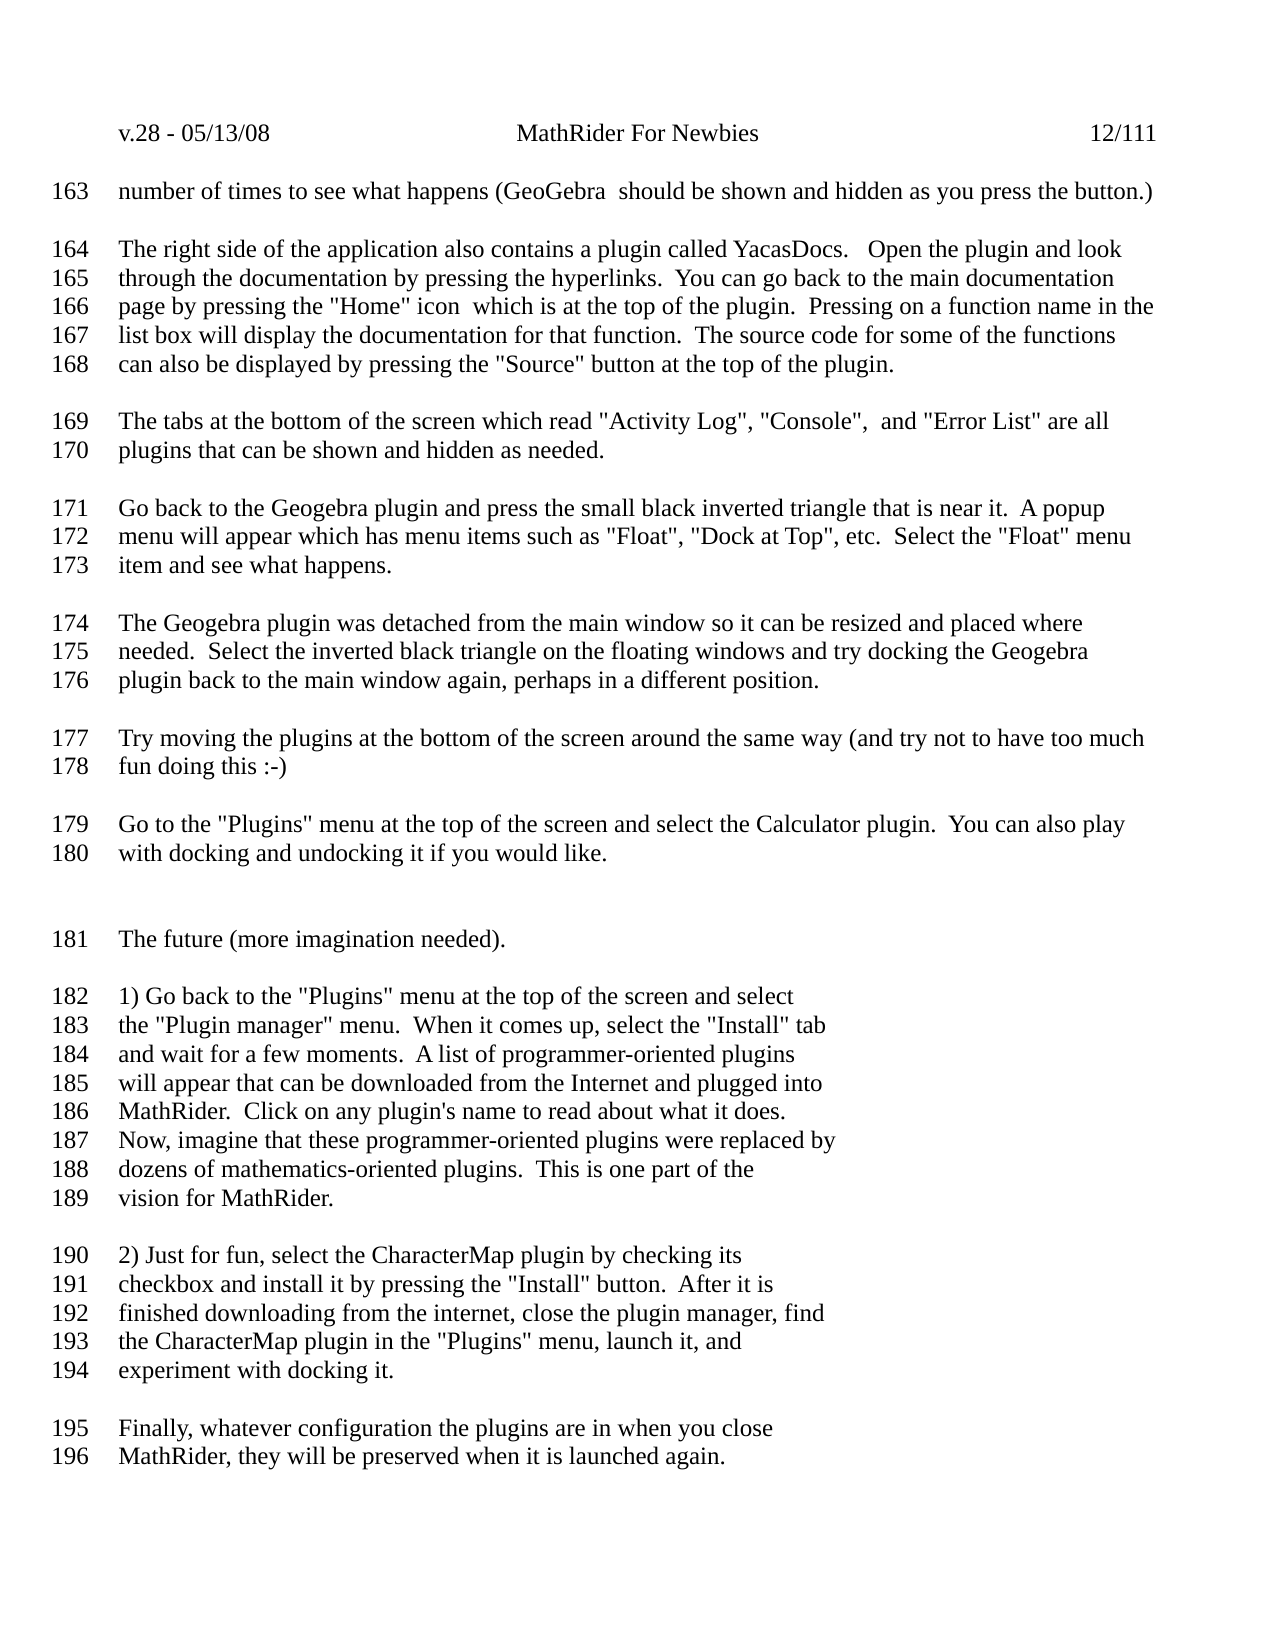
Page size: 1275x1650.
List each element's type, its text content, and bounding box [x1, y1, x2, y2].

text finished downloading from the internet, close the plugin manager, find [118, 1298, 1157, 1326]
text The right side of the application also contains a plugin called YacasDocs. Open the plugin and look through the documentation by pressing the hyperlinks. You can go back to the main documentation page by pressing the "Home" icon which is at the top of the plugin. Pressing on a function name in the list box will display the documentation for that function. The source code for some of the functions can also be displayed by pressing the "Source" button at the top of the plugin. [118, 234, 1157, 378]
text MathRider. Click on any plugin's name to read about what it does. [118, 1096, 1157, 1125]
text will appear that can be downloaded from the Internet and plugged into [118, 1068, 1157, 1096]
text The future (more imagination needed). [118, 924, 1157, 953]
text MathRider, they will be preserved when it is launched again. [118, 1441, 1157, 1470]
text Try moving the plugins at the bottom of the screen around the same way (and try not to have too much fun doing this :-) [118, 723, 1157, 780]
text 1) Go back to the "Plugins" menu at the top of the screen and select [118, 981, 1157, 1010]
text dozens of mathematics-oriented plugins. This is one part of the [118, 1154, 1157, 1183]
text The tabs at the bottom of the screen which read "Activity Log", "Console", and "Error List" are all plugins that can be shown and hidden as needed. [118, 406, 1157, 464]
text vision for MathRider. [118, 1183, 1157, 1211]
text the CharacterMap plugin in the "Plugins" menu, launch it, and [118, 1326, 1157, 1355]
text number of times to see what happens (GeoGebra should be shown and hidden as you press the button.) [118, 176, 1157, 205]
text experiment with docking it. [118, 1355, 1157, 1384]
text Go back to the Geogebra plugin and press the small black inverted triangle that is near it. A popup menu will appear which has menu items such as "Float", "Dock at Top", etc. Select the "Float" menu item and see what happens. [118, 493, 1157, 579]
text checkbox and install it by pressing the "Install" button. After it is [118, 1269, 1157, 1298]
text Finally, whatever configuration the plugins are in when you close [118, 1413, 1157, 1441]
text the "Plugin manager" menu. When it comes up, select the "Install" tab [118, 1010, 1157, 1039]
text The Geogebra plugin was detached from the main window so it can be resized and placed where needed. Select the inverted black triangle on the floating windows and try docking the Geogebra plugin back to the main window again, perhaps in a different position. [118, 608, 1157, 694]
text Go to the "Plugins" menu at the top of the screen and select the Calculator plugin. You can also play with docking and undocking it if you would like. [118, 809, 1157, 866]
text and wait for a few moments. A list of programmer-oriented plugins [118, 1039, 1157, 1068]
text Now, imagine that these programmer-oriented plugins were replaced by [118, 1125, 1157, 1154]
text 2) Just for fun, select the CharacterMap plugin by checking its [118, 1240, 1157, 1269]
